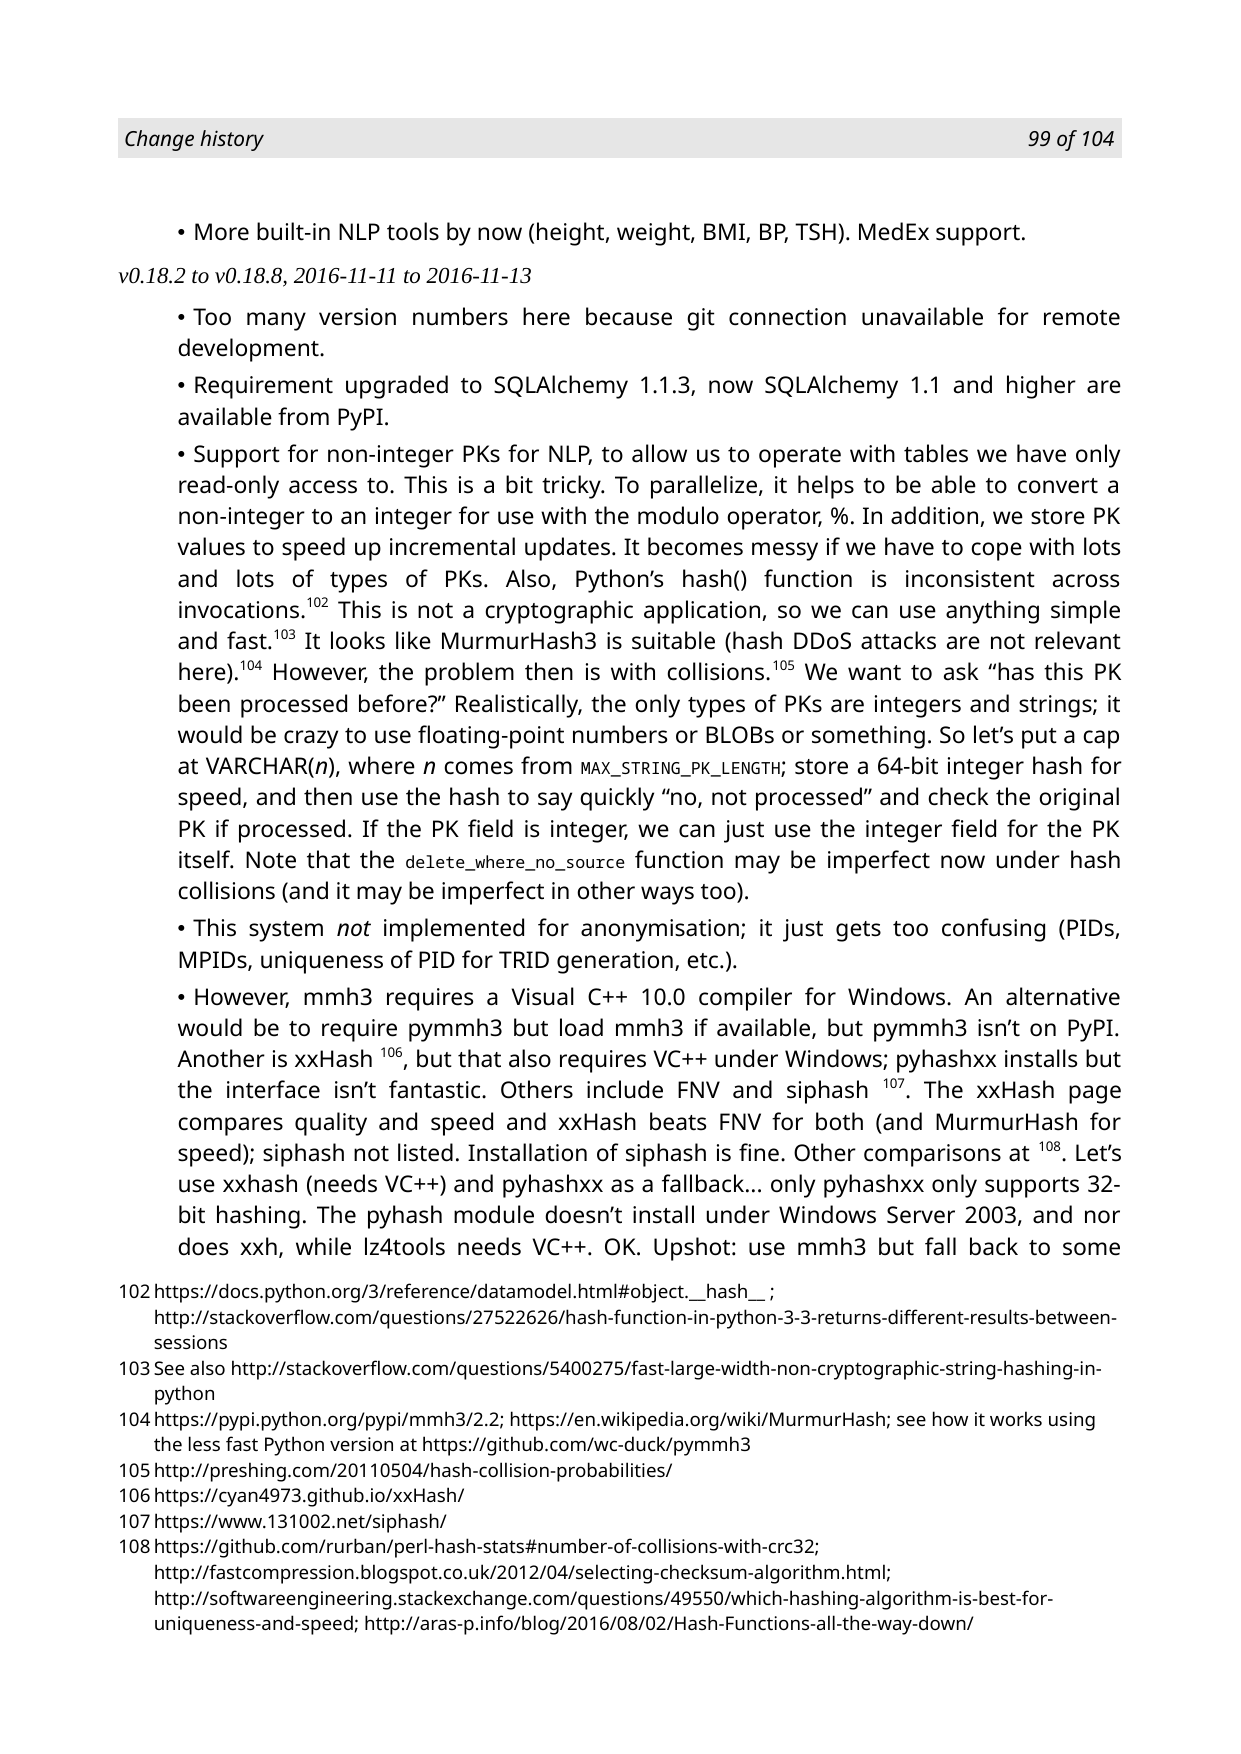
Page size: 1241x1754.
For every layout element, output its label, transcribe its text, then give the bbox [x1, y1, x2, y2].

list More built-in NLP tools by now (height, weight, BMI, BP, TSH). MedEx support. [177, 216, 1122, 247]
list However, mmh3 requires a Visual C++ 10.0 compiler for Windows. An alternative would be to require pymmh3 but load mmh3 if available, but pymmh3 isn’t on PyPI. Another is xxHash , but that also requires VC++ under Windows; pyhashxx installs but the interface isn’t fantastic. Others include FNV and siphash . The xxHash page compares quality and speed and xxHash beats FNV for both (and MurmurHash for speed); siphash not listed. Installation of siphash is fine. Other comparisons at . Let’s use xxhash (needs VC++) and pyhashxx as a fallback... only pyhashxx only supports 32-bit hashing. The pyhash module doesn’t install under Windows Server 2003, and nor does xxh, while lz4tools needs VC++. OK. Upshot: use mmh3 but fall back to some [177, 981, 1122, 1262]
list Too many version numbers here because git connection unavailable for remote development. [177, 301, 1122, 363]
list https://pypi.python.org/pypi/mmh3/2.2; https://en.wikipedia.org/wiki/MurmurHash; see how it works using the less fast Python version at https://github.com/wc-duck/pymmh3 [118, 1406, 1122, 1457]
list https://cyan4973.github.io/xxHash/ [118, 1483, 1122, 1508]
list Support for non-integer PKs for NLP, to allow us to operate with tables we have only read-only access to. This is a bit tricky. To parallelize, it helps to be able to convert a non-integer to an integer for use with the modulo operator, %. In addition, we store PK values to speed up incremental updates. It becomes messy if we have to cope with lots and lots of types of PKs. Also, Python’s hash() function is inconsistent across invocations. This is not a cryptographic application, so we can use anything simple and fast. It looks like MurmurHash3 is suitable (hash DDoS attacks are not relevant here). However, the problem then is with collisions. We want to ask “has this PK been processed before?” Realistically, the only types of PKs are integers and strings; it would be crazy to use floating-point numbers or BLOBs or something. So let’s put a cap at VARCHAR(n), where n comes from MAX_STRING_PK_LENGTH; store a 64-bit integer hash for speed, and then use the hash to say quickly “no, not processed” and check the original PK if processed. If the PK field is integer, we can just use the integer field for the PK itself. Note that the delete_where_no_source function may be imperfect now under hash collisions (and it may be imperfect in other ways too). [177, 438, 1122, 906]
list This system not implemented for anonymisation; it just gets too confusing (PIDs, MPIDs, uniqueness of PID for TRID generation, etc.). [177, 912, 1122, 975]
list http://preshing.com/20110504/hash-collision-probabilities/ [118, 1457, 1122, 1483]
list Requirement upgraded to SQLAlchemy 1.1.3, now SQLAlchemy 1.1 and higher are available from PyPI. [177, 369, 1122, 432]
list See also http://stackoverflow.com/questions/5400275/fast-large-width-non-cryptographic-string-hashing-in-python [118, 1355, 1122, 1406]
list https://www.131002.net/siphash/ [118, 1508, 1122, 1534]
list https://github.com/rurban/perl-hash-stats#number-of-collisions-with-crc32; http://fastcompression.blogspot.co.uk/2012/04/selecting-checksum-algorithm.html; http://softwareengineering.stackexchange.com/questions/49550/which-hashing-algorithm-is-best-for-uniqueness-and-speed; http://aras-p.info/blog/2016/08/02/Hash-Functions-all-the-way-down/ [118, 1534, 1122, 1636]
subtitle v0.18.2 to v0.18.8, 2016-11-11 to 2016-11-13 [118, 262, 1122, 288]
list https://docs.python.org/3/reference/datamodel.html#object.__hash__ ; http://stackoverflow.com/questions/27522626/hash-function-in-python-3-3-returns-different-results-between-sessions [118, 1278, 1122, 1355]
